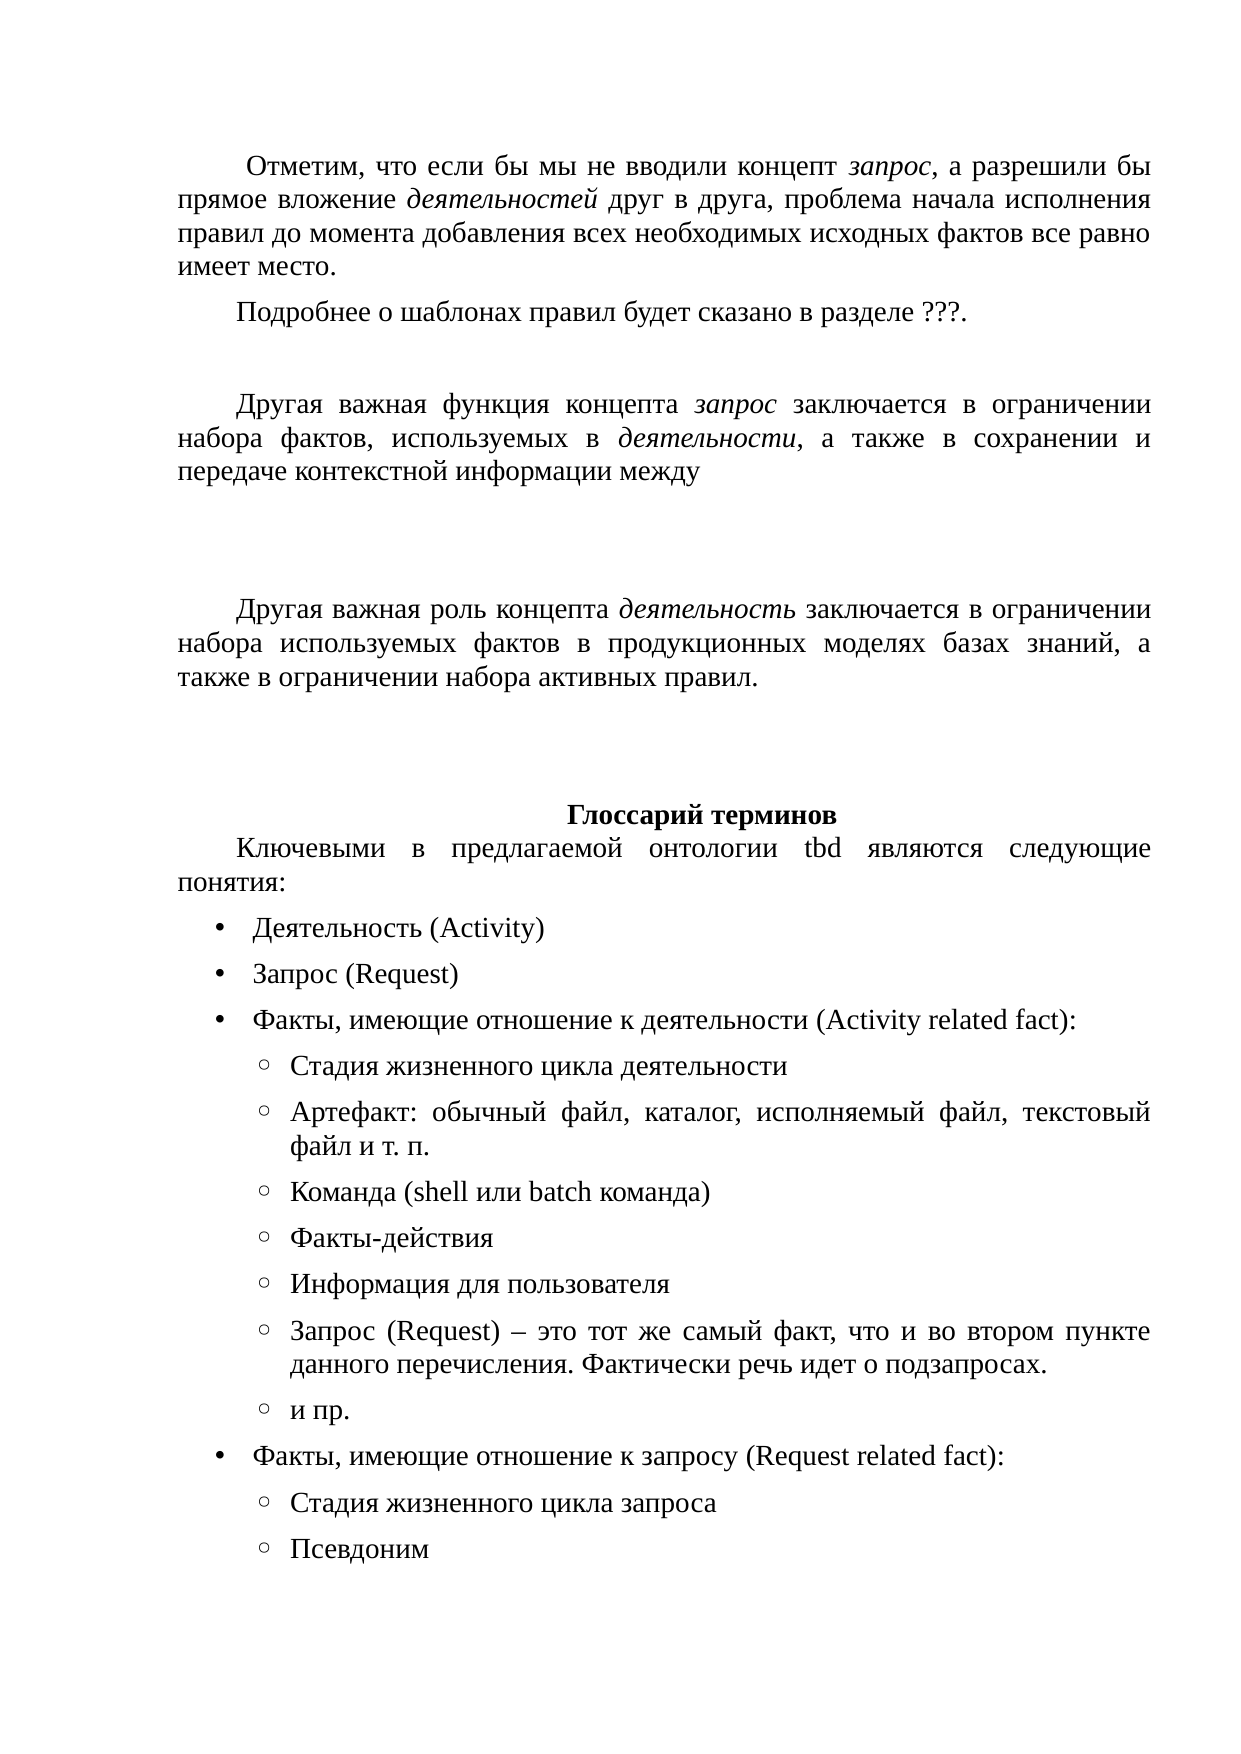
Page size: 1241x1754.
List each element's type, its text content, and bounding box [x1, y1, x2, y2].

list Запрос (Request) – это тот же самый факт, что и во втором пункте данного перечисления. Фактически речь идет о подзапросах. [252, 1313, 1152, 1380]
list Стадия жизненного цикла деятельности [252, 1048, 1152, 1082]
subtitle Глоссарий терминов [177, 797, 1152, 830]
list Команда (shell или batch команда) [252, 1174, 1152, 1208]
list Псевдоним [252, 1531, 1152, 1564]
list и пр. [252, 1392, 1152, 1426]
list Деятельность (Activity) [215, 910, 1152, 944]
text Другая важная роль концепта деятельность заключается в ограничении набора используемых фактов в продукционных моделях базах знаний, а также в ограничении набора активных правил. [177, 592, 1152, 692]
text Отметим, что если бы мы не вводили концепт запрос, а разрешили бы прямое вложение деятельностей друг в друга, проблема начала исполнения правил до момента добавления всех необходимых исходных фактов все равно имеет место. [177, 148, 1152, 282]
list Факты, имеющие отношение к деятельности (Activity related fact): [215, 1002, 1152, 1036]
list Информация для пользователя [252, 1267, 1152, 1300]
text Подробнее о шаблонах правил будет сказано в разделе ???. [177, 294, 1152, 328]
list Факты-действия [252, 1220, 1152, 1254]
list Запрос (Request) [215, 956, 1152, 990]
list Стадия жизненного цикла запроса [252, 1485, 1152, 1518]
list Артефакт: обычный файл, каталог, исполняемый файл, текстовый файл и т. п. [252, 1094, 1152, 1162]
text Другая важная функция концепта запрос заключается в ограничении набора фактов, используемых в деятельности, а также в сохранении и передаче контекстной информации между [177, 386, 1152, 487]
list Факты, имеющие отношение к запросу (Request related fact): [215, 1438, 1152, 1472]
text Ключевыми в предлагаемой онтологии tbd являются следующие понятия: [177, 830, 1152, 897]
